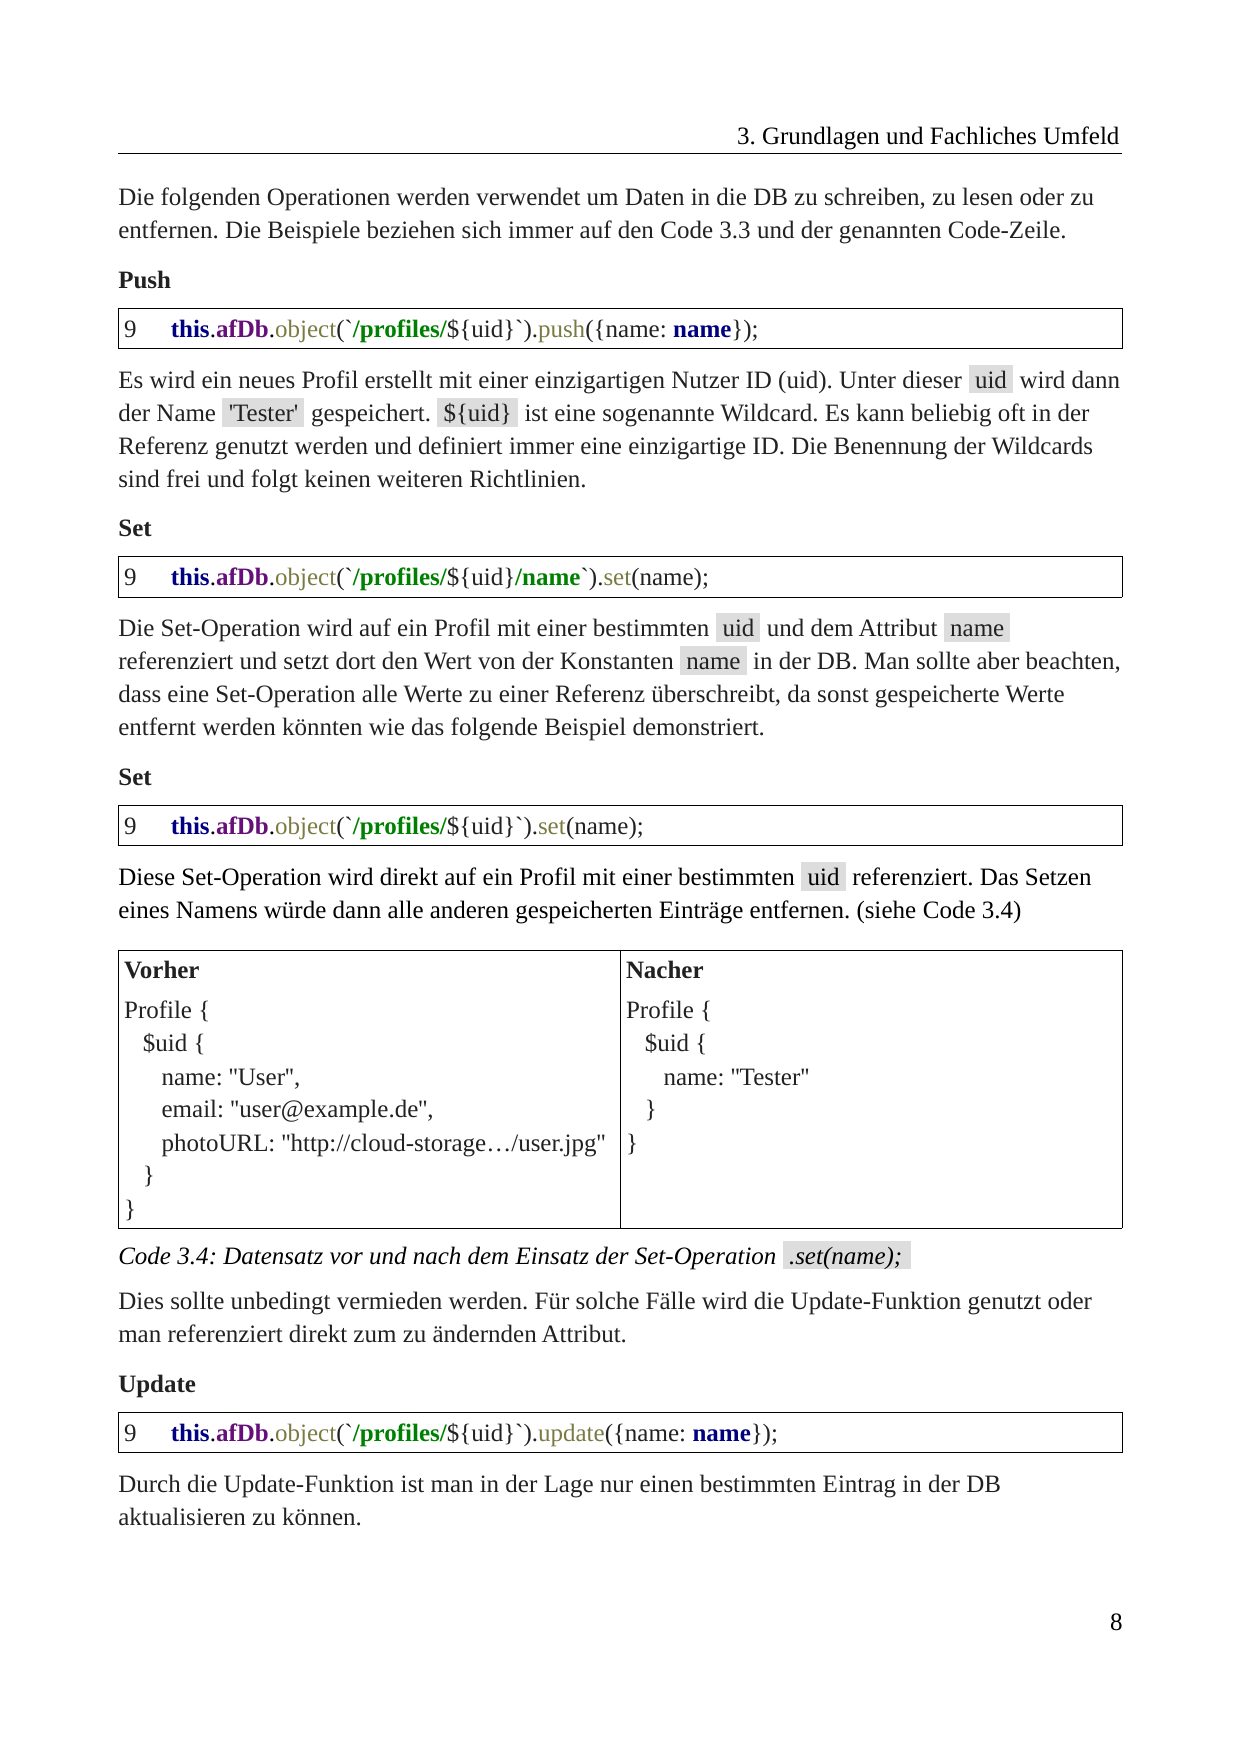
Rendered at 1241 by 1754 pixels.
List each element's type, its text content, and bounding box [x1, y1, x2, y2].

table_header this.afDb.object(`/profiles/${uid}`).update({name: name}); [165, 1413, 1122, 1452]
table_cell Profile { $uid { name: ''Tester'' } } [621, 990, 1122, 1228]
text Die Set-Operation wird auf ein Profil mit einer bestimmten uid und dem Attribut name referenziert und setzt dort den Wert von der Konstanten name in der DB. Man sollte aber beachten, dass eine Set-Operation alle Werte zu einer Referenz überschreibt, da sonst gespeicherte Werte entfernt werden könnten wie das folgende Beispiel demonstriert. [118, 613, 1122, 741]
text Code 3.4: Datensatz vor und nach dem Einsatz der Set-Operation .set(name); [118, 1241, 1122, 1269]
table_header 9 [119, 1413, 165, 1452]
text Durch die Update-Funktion ist man in der Lage nur einen bestimmten Eintrag in der DB aktualisieren zu können. [118, 1469, 1122, 1531]
table_header Vorher [119, 951, 620, 990]
text Diese Set-Operation wird direkt auf ein Profil mit einer bestimmten uid referenziert. Das Setzen eines Namens würde dann alle anderen gespeicherten Einträge entfernen. (siehe Code 3.4) [118, 862, 1122, 924]
table_header Nacher [621, 951, 1122, 990]
table_header 9 [119, 309, 165, 348]
text Dies sollte unbedingt vermieden werden. Für solche Fälle wird die Update-Funktion genutzt oder man referenziert direkt zum zu ändernden Attribut. [118, 1286, 1122, 1348]
table_header 9 [119, 557, 165, 597]
text Die folgenden Operationen werden verwendet um Daten in die DB zu schreiben, zu lesen oder zu entfernen. Die Beispiele beziehen sich immer auf den Code 3.3 und der genannten Code-Zeile. [118, 182, 1122, 244]
text Push [118, 265, 1122, 293]
table_header this.afDb.object(`/profiles/${uid}/name`).set(name); [165, 557, 1122, 597]
text Es wird ein neues Profil erstellt mit einer einzigartigen Nutzer ID (uid). Unter dieser uid wird dann der Name 'Tester' gespeichert. ${uid} ist eine sogenannte Wildcard. Es kann beliebig oft in der Referenz genutzt werden und definiert immer eine einzigartige ID. Die Benennung der Wildcards sind frei und folgt keinen weiteren Richtlinien. [118, 365, 1122, 493]
table_header 9 [119, 806, 165, 845]
text Set [118, 762, 1122, 791]
text Update [118, 1369, 1122, 1397]
table_header this.afDb.object(`/profiles/${uid}`).push({name: name}); [165, 309, 1122, 348]
text Set [118, 513, 1122, 542]
table_cell Profile { $uid { name: ''User'', email: ''user@example.de'', photoURL: ''http://cloud-storage…/user.jpg'' } } [119, 990, 620, 1228]
table_header this.afDb.object(`/profiles/${uid}`).set(name); [165, 806, 1122, 845]
